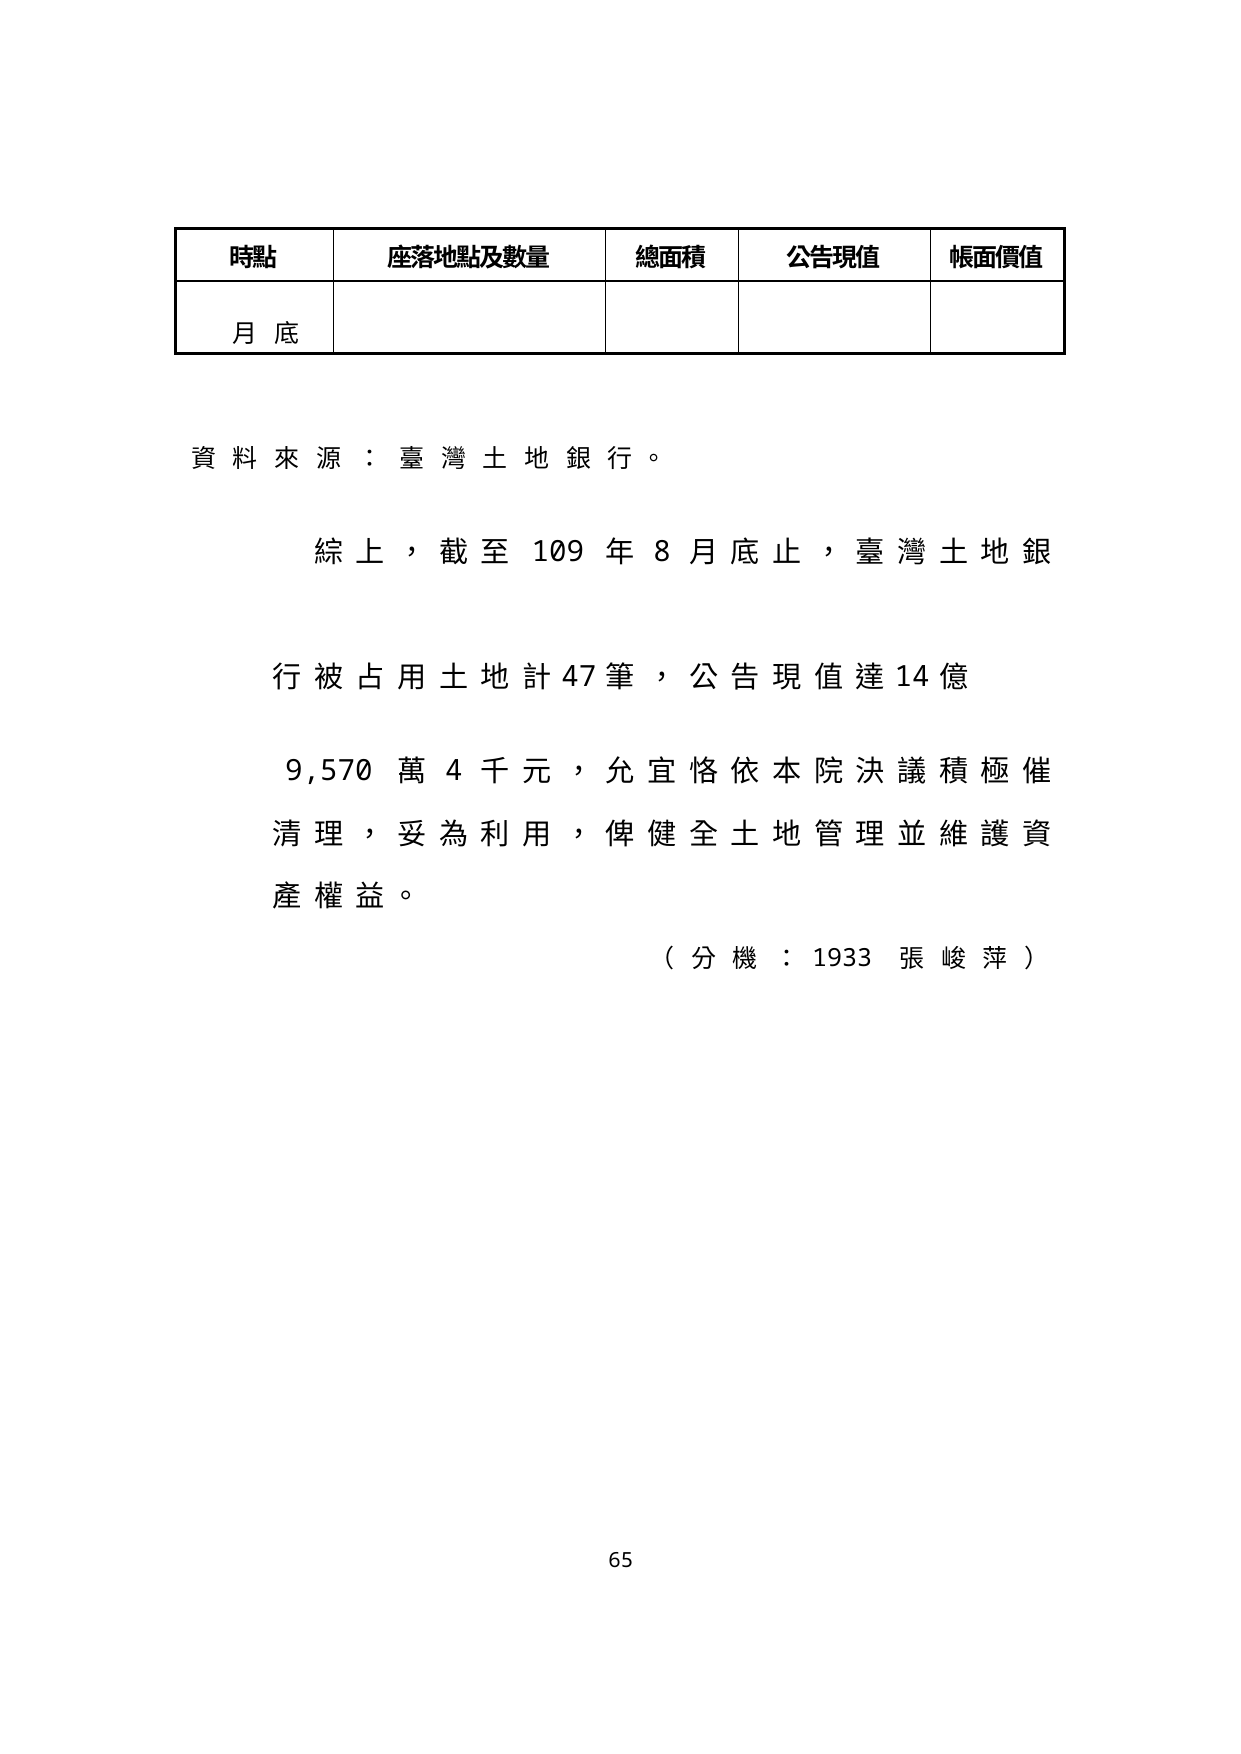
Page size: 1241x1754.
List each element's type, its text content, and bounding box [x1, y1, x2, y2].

table_header 時點 [177, 230, 333, 280]
table_header 公告現值 [739, 230, 930, 280]
text 資料來源：臺灣土地銀行。 [183, 415, 1058, 477]
table_header 總面積 [606, 230, 738, 280]
text 綜上，截至109年8月底止，臺灣土地銀行被占用土地計47筆，公告現值達14億9,570萬4千元，允宜恪依本院決議積極催清理，妥為利用，俾健全土地管理並維護資產權益。 [242, 477, 1058, 915]
table_cell [334, 282, 605, 352]
table_header 帳面價值 [931, 230, 1063, 280]
table_cell [931, 282, 1063, 352]
text （分機：1933 張峻萍） [183, 915, 1058, 977]
table_cell [739, 282, 930, 352]
table_header 座落地點及數量 [334, 230, 605, 280]
table_cell [606, 282, 738, 352]
table_cell 月底 [177, 282, 333, 352]
